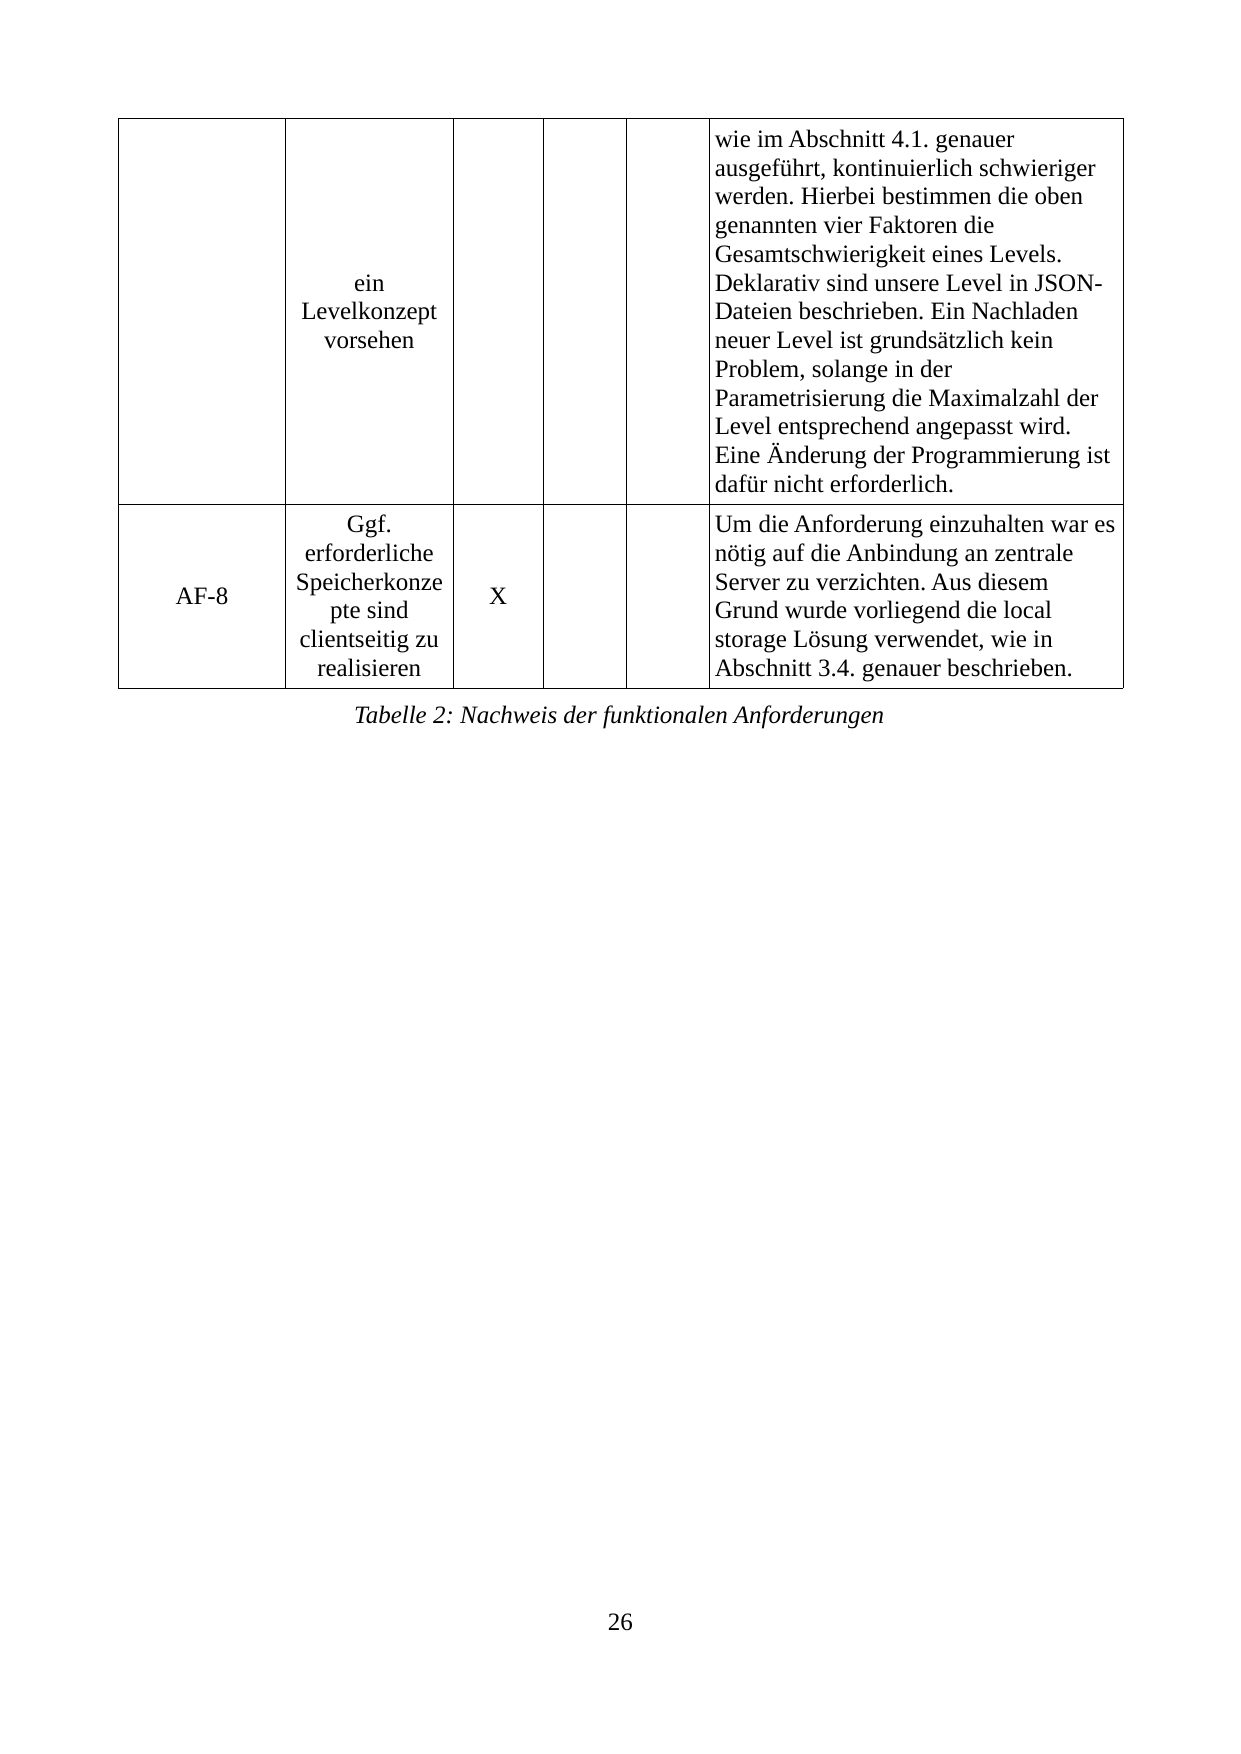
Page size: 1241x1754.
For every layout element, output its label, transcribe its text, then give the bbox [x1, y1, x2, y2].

table_cell [544, 119, 626, 503]
table_cell Ggf. erforderliche Speicherkonzepte sind clientseitig zu realisieren [286, 505, 453, 687]
table_cell [544, 505, 626, 687]
table_cell Um die Anforderung einzuhalten war es nötig auf die Anbindung an zentrale Server zu verzichten. Aus diesem Grund wurde vorliegend die local storage Lösung verwendet, wie in Abschnitt 3.4. genauer beschrieben. [710, 505, 1123, 687]
table_cell ein Levelkonzept vorsehen [286, 119, 453, 503]
text Tabelle 2: Nachweis der funktionalen Anforderungen [118, 700, 1122, 729]
table_cell AF-8 [119, 505, 285, 687]
table_cell [119, 119, 285, 503]
table_cell X [454, 505, 543, 687]
table_cell [454, 119, 543, 503]
table_cell [627, 119, 709, 503]
table_cell wie im Abschnitt 4.1. genauer ausgeführt, kontinuierlich schwieriger werden. Hierbei bestimmen die oben genannten vier Faktoren die Gesamtschwierigkeit eines Levels. Deklarativ sind unsere Level in JSON-Dateien beschrieben. Ein Nachladen neuer Level ist grundsätzlich kein Problem, solange in der Parametrisierung die Maximalzahl der Level entsprechend angepasst wird. Eine Änderung der Programmierung ist dafür nicht erforderlich. [710, 119, 1123, 503]
table_cell [627, 505, 709, 687]
